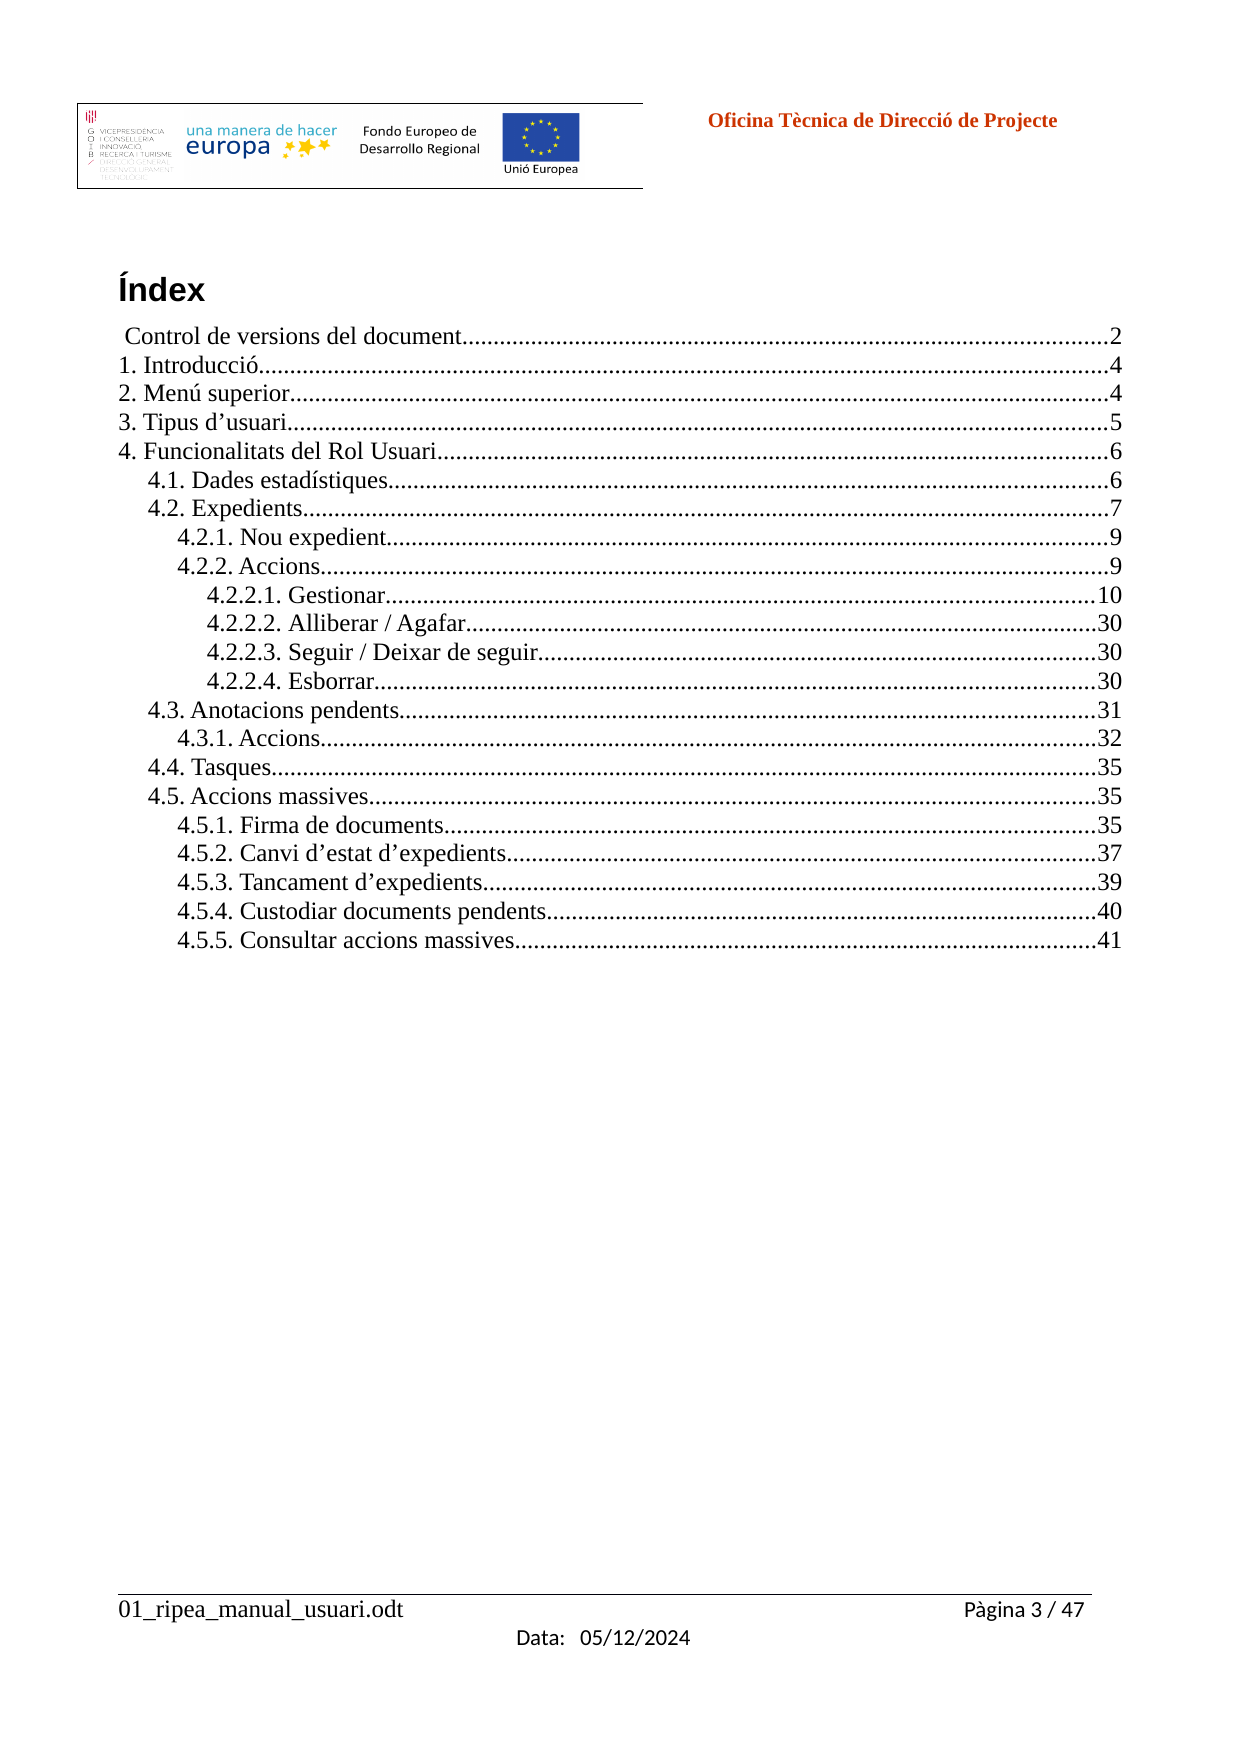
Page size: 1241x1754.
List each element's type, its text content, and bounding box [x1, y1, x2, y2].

text 4.2.2.4. Esborrar 30 [207, 666, 1122, 695]
text 4.4. Tasques 35 [148, 752, 1122, 781]
text 4.3. Anotacions pendents 31 [148, 695, 1122, 723]
text 1. Introducció 4 [118, 350, 1122, 378]
text 4.5.2. Canvi d’estat d’expedients 37 [177, 838, 1122, 867]
text 4.3.1. Accions. 32 [177, 723, 1122, 752]
text 4.5.1. Firma de documents 35 [177, 810, 1122, 838]
text Control de versions del document 2 [118, 321, 1122, 350]
text 3. Tipus d’usuari 5 [118, 407, 1122, 436]
text 4.1. Dades estadístiques 6 [148, 465, 1122, 493]
text 4.2.2.2. Alliberar / Agafar 30 [207, 608, 1122, 637]
text 4.5.5. Consultar accions massives 41 [177, 925, 1122, 953]
subtitle Índex [118, 270, 1122, 308]
text 2. Menú superior 4 [118, 378, 1122, 407]
text 4.2.2.3. Seguir / Deixar de seguir 30 [207, 637, 1122, 666]
text 4.5.3. Tancament d’expedients 39 [177, 867, 1122, 896]
text 4.2. Expedients 7 [148, 493, 1122, 522]
text 4. Funcionalitats del Rol Usuari 6 [118, 436, 1122, 465]
picture [184, 108, 585, 182]
text 4.2.2.1. Gestionar 10 [207, 580, 1122, 608]
text 4.2.1. Nou expedient. 9 [177, 522, 1122, 551]
picture [82, 108, 178, 182]
text 4.5.4. Custodiar documents pendents 40 [177, 896, 1122, 925]
text 4.2.2. Accions. 9 [177, 551, 1122, 580]
text 4.5. Accions massives 35 [148, 781, 1122, 810]
